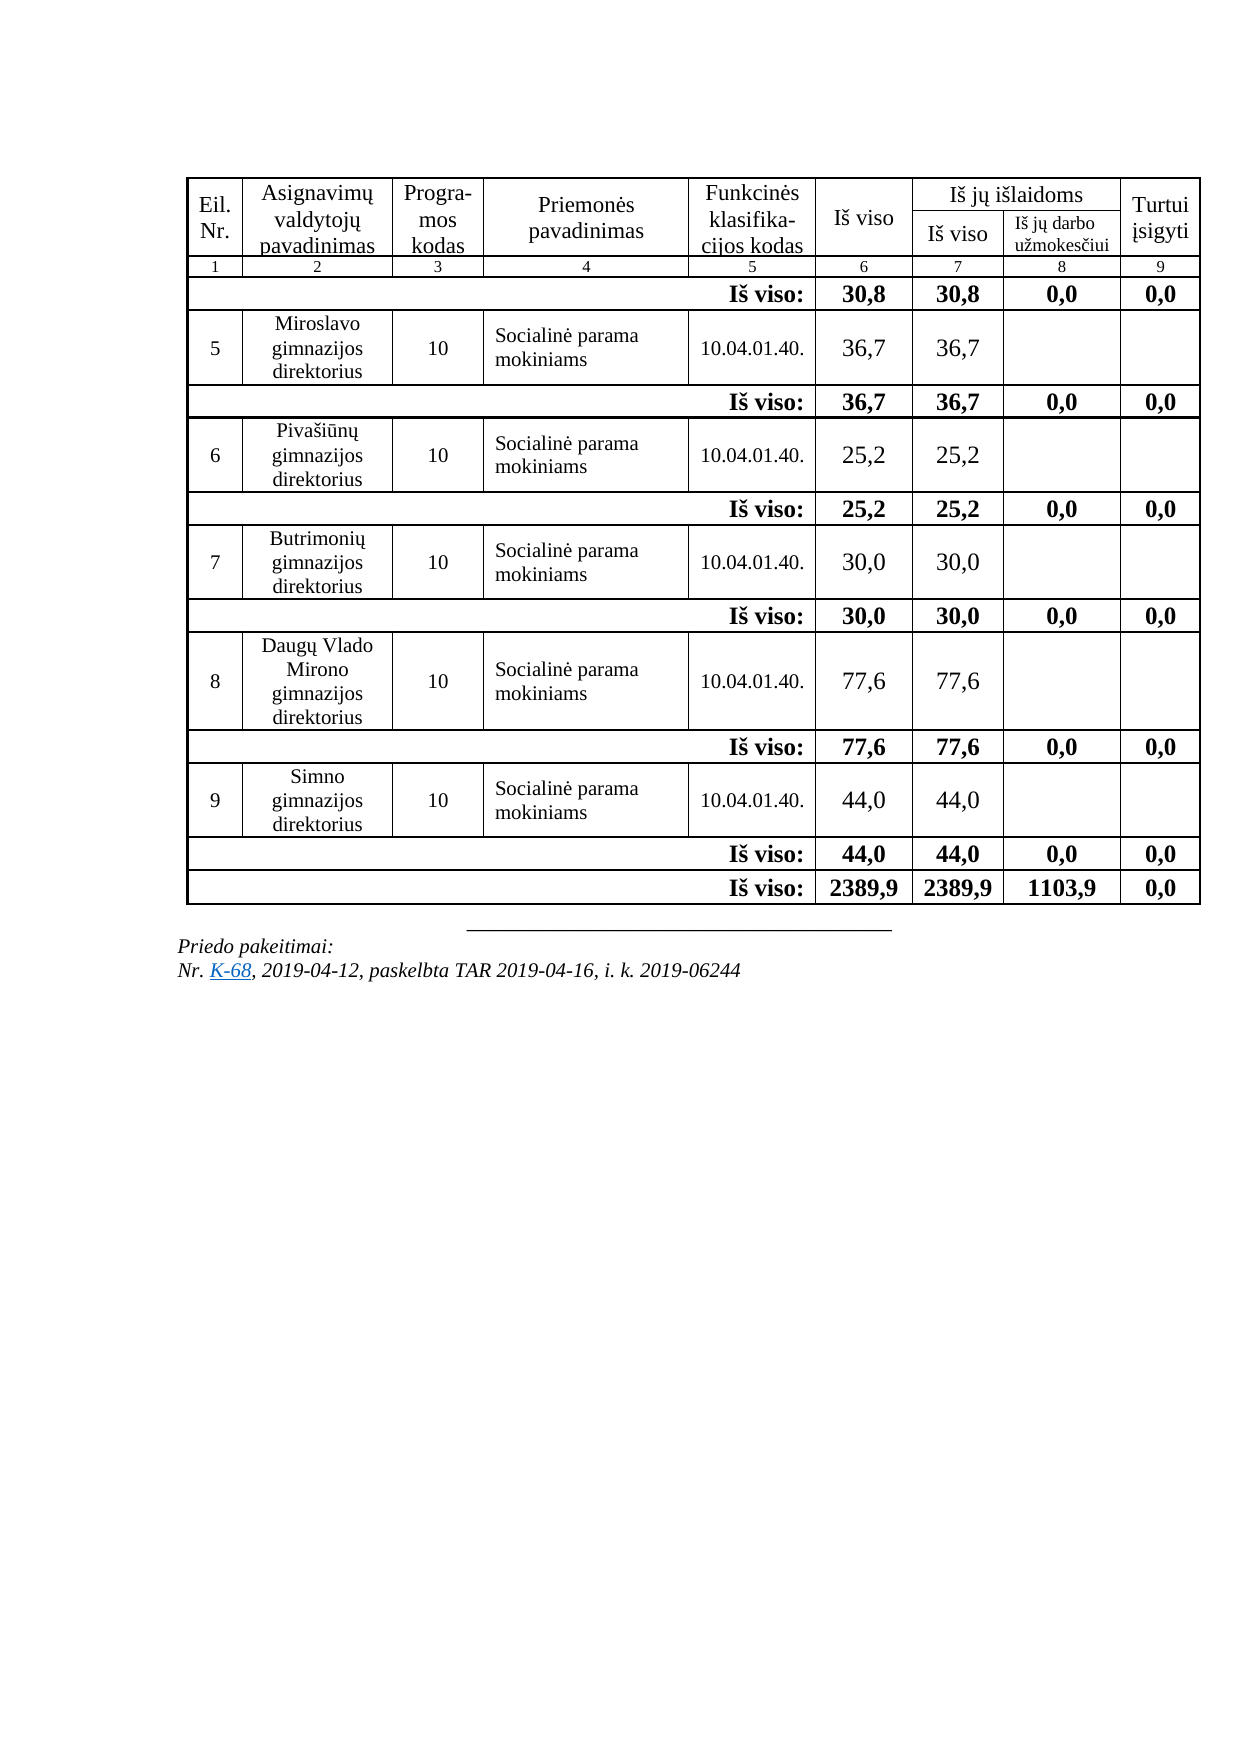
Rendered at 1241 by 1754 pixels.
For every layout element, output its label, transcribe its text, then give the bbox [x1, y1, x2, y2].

table_cell 10.04.01.40. [689, 419, 815, 491]
table_header Priemonės pavadinimas [484, 179, 688, 255]
table_cell Socialinė parama mokiniams [484, 764, 688, 836]
table_cell 0,0 [1121, 600, 1199, 631]
table_header Progra-mos kodas [393, 179, 483, 255]
table_cell 4 [484, 257, 688, 276]
table_cell 10 [393, 764, 483, 836]
table_cell Iš viso: [189, 838, 815, 869]
table_cell 77,6 [913, 731, 1003, 762]
text Priedo pakeitimai: [177, 934, 1181, 958]
table_cell 0,0 [1121, 838, 1199, 869]
table_cell 77,6 [816, 731, 912, 762]
table_cell Socialinė parama mokiniams [484, 419, 688, 491]
table_cell 10.04.01.40. [689, 526, 815, 598]
table_cell Socialinė parama mokiniams [484, 311, 688, 383]
table_cell 36,7 [816, 311, 912, 383]
table_cell 0,0 [1121, 731, 1199, 762]
table_cell Iš jų darbo užmokesčiui [1004, 211, 1120, 255]
table_cell 1 [189, 257, 242, 276]
table_cell 5 [189, 311, 242, 383]
table_cell Pivašiūnų gimnazijos direktorius [243, 419, 392, 491]
table_cell Iš viso: [189, 493, 815, 523]
table_cell 10.04.01.40. [689, 311, 815, 383]
table_cell 5 [689, 257, 815, 276]
table_cell Simno gimnazijos direktorius [243, 764, 392, 836]
table_cell 6 [816, 257, 912, 276]
table_cell 36,7 [913, 311, 1003, 383]
table_cell Socialinė parama mokiniams [484, 526, 688, 598]
table_cell Iš viso: [189, 871, 815, 903]
table_header Iš viso [816, 179, 912, 255]
table_cell 30,0 [913, 526, 1003, 598]
table_cell 30,8 [913, 278, 1003, 309]
table_cell 30,0 [913, 600, 1003, 631]
table_cell 10 [393, 419, 483, 491]
table_header Funkcinės klasifika-cijos kodas [689, 179, 815, 255]
table_cell 10.04.01.40. [689, 633, 815, 729]
table_cell 2 [243, 257, 392, 276]
table_cell 44,0 [816, 764, 912, 836]
table_cell 10.04.01.40. [689, 764, 815, 836]
table_cell Iš viso [913, 211, 1003, 255]
table_cell 36,7 [816, 386, 912, 416]
table_cell 77,6 [913, 633, 1003, 729]
table_cell [1121, 526, 1199, 598]
table_header Eil. Nr. [189, 179, 242, 255]
table_cell 25,2 [816, 493, 912, 523]
table_cell 0,0 [1004, 838, 1120, 869]
table_header Asignavimų valdytojų pavadinimas [243, 179, 392, 255]
table_cell 30,0 [816, 600, 912, 631]
table_header Turtui įsigyti [1121, 179, 1199, 255]
table_cell 10 [393, 311, 483, 383]
table_cell [1004, 526, 1120, 598]
table_cell [1121, 764, 1199, 836]
table_cell 9 [189, 764, 242, 836]
table_cell 2389,9 [816, 871, 912, 903]
table_cell 77,6 [816, 633, 912, 729]
text Nr. K-68, 2019-04-12, paskelbta TAR 2019-04-16, i. k. 2019-06244 [177, 958, 1181, 982]
table_cell 25,2 [913, 493, 1003, 523]
table_cell 0,0 [1004, 731, 1120, 762]
table_cell 44,0 [913, 838, 1003, 869]
table_cell 25,2 [913, 419, 1003, 491]
table_cell [1004, 311, 1120, 383]
table_cell Butrimonių gimnazijos direktorius [243, 526, 392, 598]
text __________________________________ [177, 905, 1181, 934]
table_cell 0,0 [1121, 386, 1199, 416]
table_cell 0,0 [1121, 493, 1199, 523]
table_cell 8 [1004, 257, 1120, 276]
table_cell 25,2 [816, 419, 912, 491]
table_cell 10 [393, 633, 483, 729]
table_cell 1103,9 [1004, 871, 1120, 903]
table_cell 0,0 [1004, 278, 1120, 309]
table_cell [1121, 419, 1199, 491]
table_cell Iš viso: [189, 278, 815, 309]
table_cell Socialinė parama mokiniams [484, 633, 688, 729]
table_cell 44,0 [816, 838, 912, 869]
table_cell [1004, 419, 1120, 491]
table_cell [1004, 633, 1120, 729]
table_cell 8 [189, 633, 242, 729]
table_cell [1121, 311, 1199, 383]
table_cell Iš viso: [189, 386, 815, 416]
table_cell Miroslavo gimnazijos direktorius [243, 311, 392, 383]
table_cell 7 [913, 257, 1003, 276]
table_cell Iš viso: [189, 600, 815, 631]
table_cell 0,0 [1004, 600, 1120, 631]
table_cell 3 [393, 257, 483, 276]
table_cell [1121, 633, 1199, 729]
table_cell 2389,9 [913, 871, 1003, 903]
table_cell 0,0 [1121, 871, 1199, 903]
table_cell Daugų Vlado Mirono gimnazijos direktorius [243, 633, 392, 729]
table_cell [1004, 764, 1120, 836]
table_header Iš jų išlaidoms [913, 179, 1120, 210]
table_cell 0,0 [1004, 493, 1120, 523]
table_cell 7 [189, 526, 242, 598]
table_cell Iš viso: [189, 731, 815, 762]
table_cell 6 [189, 419, 242, 491]
table_cell 0,0 [1004, 386, 1120, 416]
table_cell 10 [393, 526, 483, 598]
table_cell 0,0 [1121, 278, 1199, 309]
table_cell 36,7 [913, 386, 1003, 416]
table_cell 44,0 [913, 764, 1003, 836]
table_cell 9 [1121, 257, 1199, 276]
table_cell 30,0 [816, 526, 912, 598]
table_cell 30,8 [816, 278, 912, 309]
